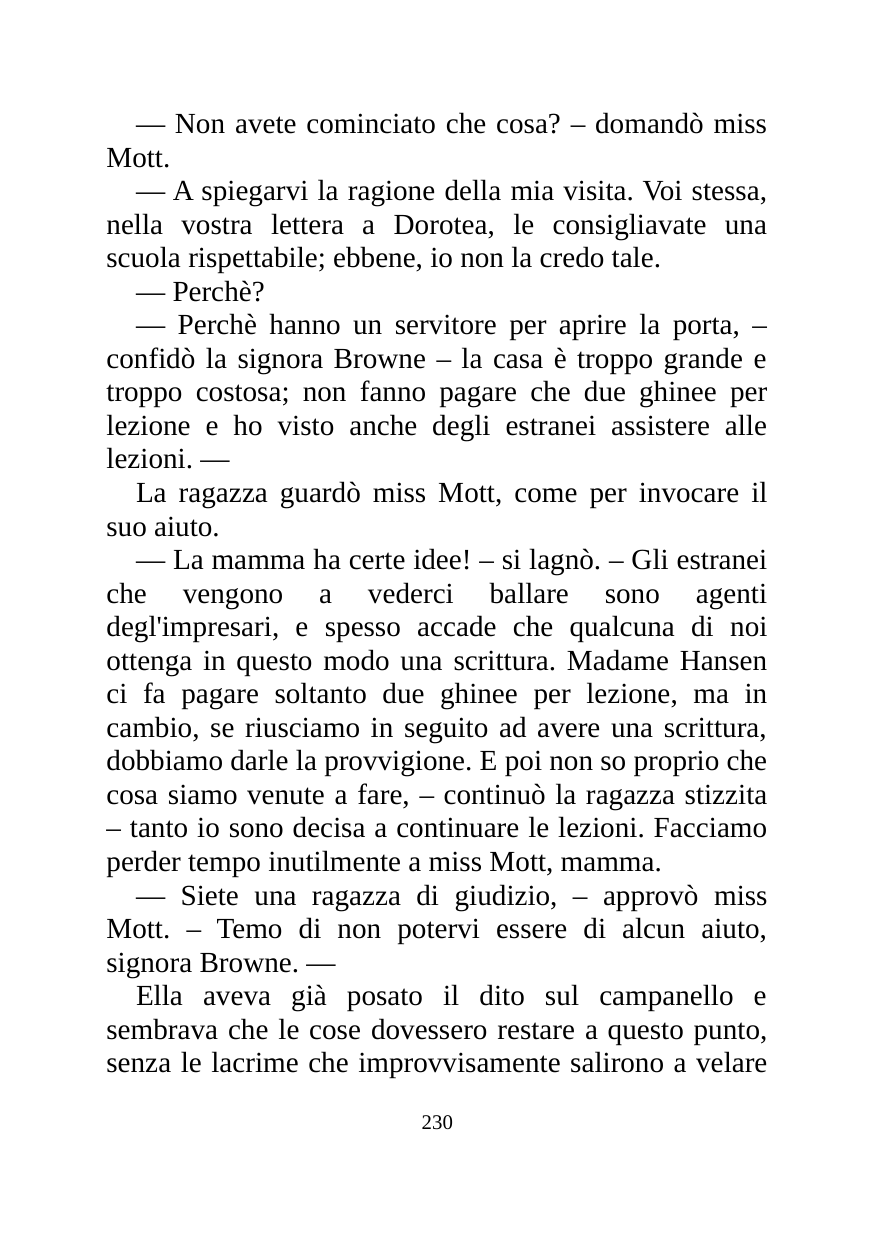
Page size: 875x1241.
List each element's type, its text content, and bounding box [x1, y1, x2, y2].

text — Non avete cominciato che cosa? – domandò miss Mott. [106, 106, 768, 173]
text — Perchè hanno un servitore per aprire la porta, – confidò la signora Browne – la casa è troppo grande e troppo costosa; non fanno pagare che due ghinee per lezione e ho visto anche degli estranei assistere alle lezioni. — [106, 307, 768, 475]
text — La mamma ha certe idee! – si lagnò. – Gli estranei che vengono a vederci ballare sono agenti degl'impresari, e spesso accade che qualcuna di noi ottenga in questo modo una scrittura. Madame Hansen ci fa pagare soltanto due ghinee per lezione, ma in cambio, se riusciamo in seguito ad avere una scrittura, dobbiamo darle la provvigione. E poi non so proprio che cosa siamo venute a fare, – continuò la ragazza stizzita – tanto io sono decisa a continuare le lezioni. Facciamo perder tempo inutilmente a miss Mott, mamma. [106, 542, 768, 878]
text Ella aveva già posato il dito sul campanello e sembrava che le cose dovessero restare a questo punto, senza le lacrime che improvvisamente salirono a velare [106, 978, 768, 1079]
text — Siete una ragazza di giudizio, – approvò miss Mott. – Temo di non potervi essere di alcun aiuto, signora Browne. — [106, 878, 768, 978]
text — Perchè? [106, 274, 768, 307]
text — A spiegarvi la ragione della mia visita. Voi stessa, nella vostra lettera a Dorotea, le consigliavate una scuola rispettabile; ebbene, io non la credo tale. [106, 173, 768, 274]
text La ragazza guardò miss Mott, come per invocare il suo aiuto. [106, 475, 768, 542]
